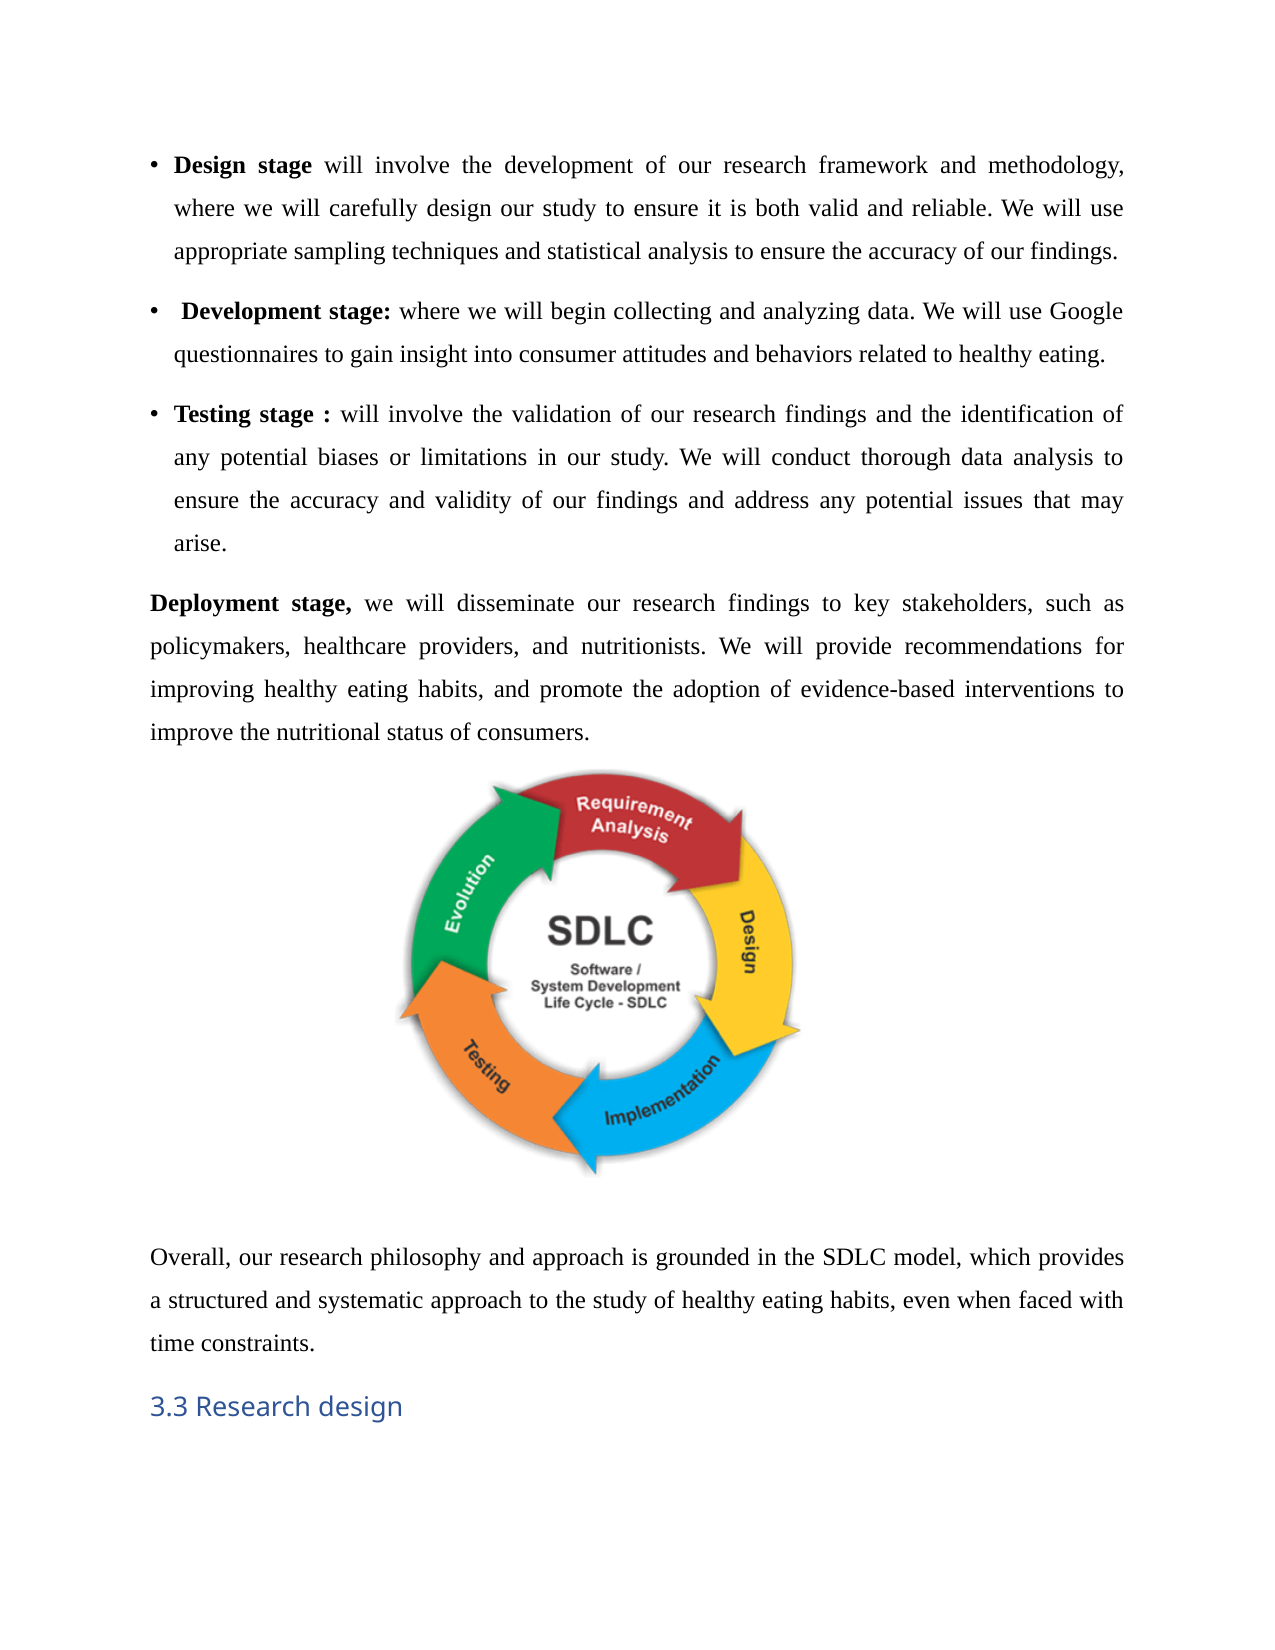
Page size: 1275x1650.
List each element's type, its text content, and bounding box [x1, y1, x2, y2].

list Testing stage : will involve the validation of our research findings and the identification of any potential biases or limitations in our study. We will conduct thorough data analysis to ensure the accuracy and validity of our findings and address any potential issues that may arise. [150, 399, 1125, 557]
subtitle 3.3 Research design [150, 1388, 1125, 1424]
list Development stage: where we will begin collecting and analyzing data. We will use Google questionnaires to gain insight into consumer attitudes and behaviors related to healthy eating. [150, 296, 1125, 368]
list Design stage will involve the development of our research framework and methodology, where we will carefully design our study to ensure it is both valid and reliable. We will use appropriate sampling techniques and statistical analysis to ensure the accuracy of our findings. [150, 150, 1125, 265]
text Deployment stage, we will disseminate our research findings to key stakeholders, such as policymakers, healthcare providers, and nutritionists. We will provide recommendations for improving healthy eating habits, and promote the adoption of evidence-based interventions to improve the nutritional status of consumers. [150, 588, 1125, 746]
text Overall, our research philosophy and approach is grounded in the SDLC model, which provides a structured and systematic approach to the study of healthy eating habits, even when faced with time constraints. [150, 1197, 1125, 1357]
picture [134, 756, 1110, 1197]
